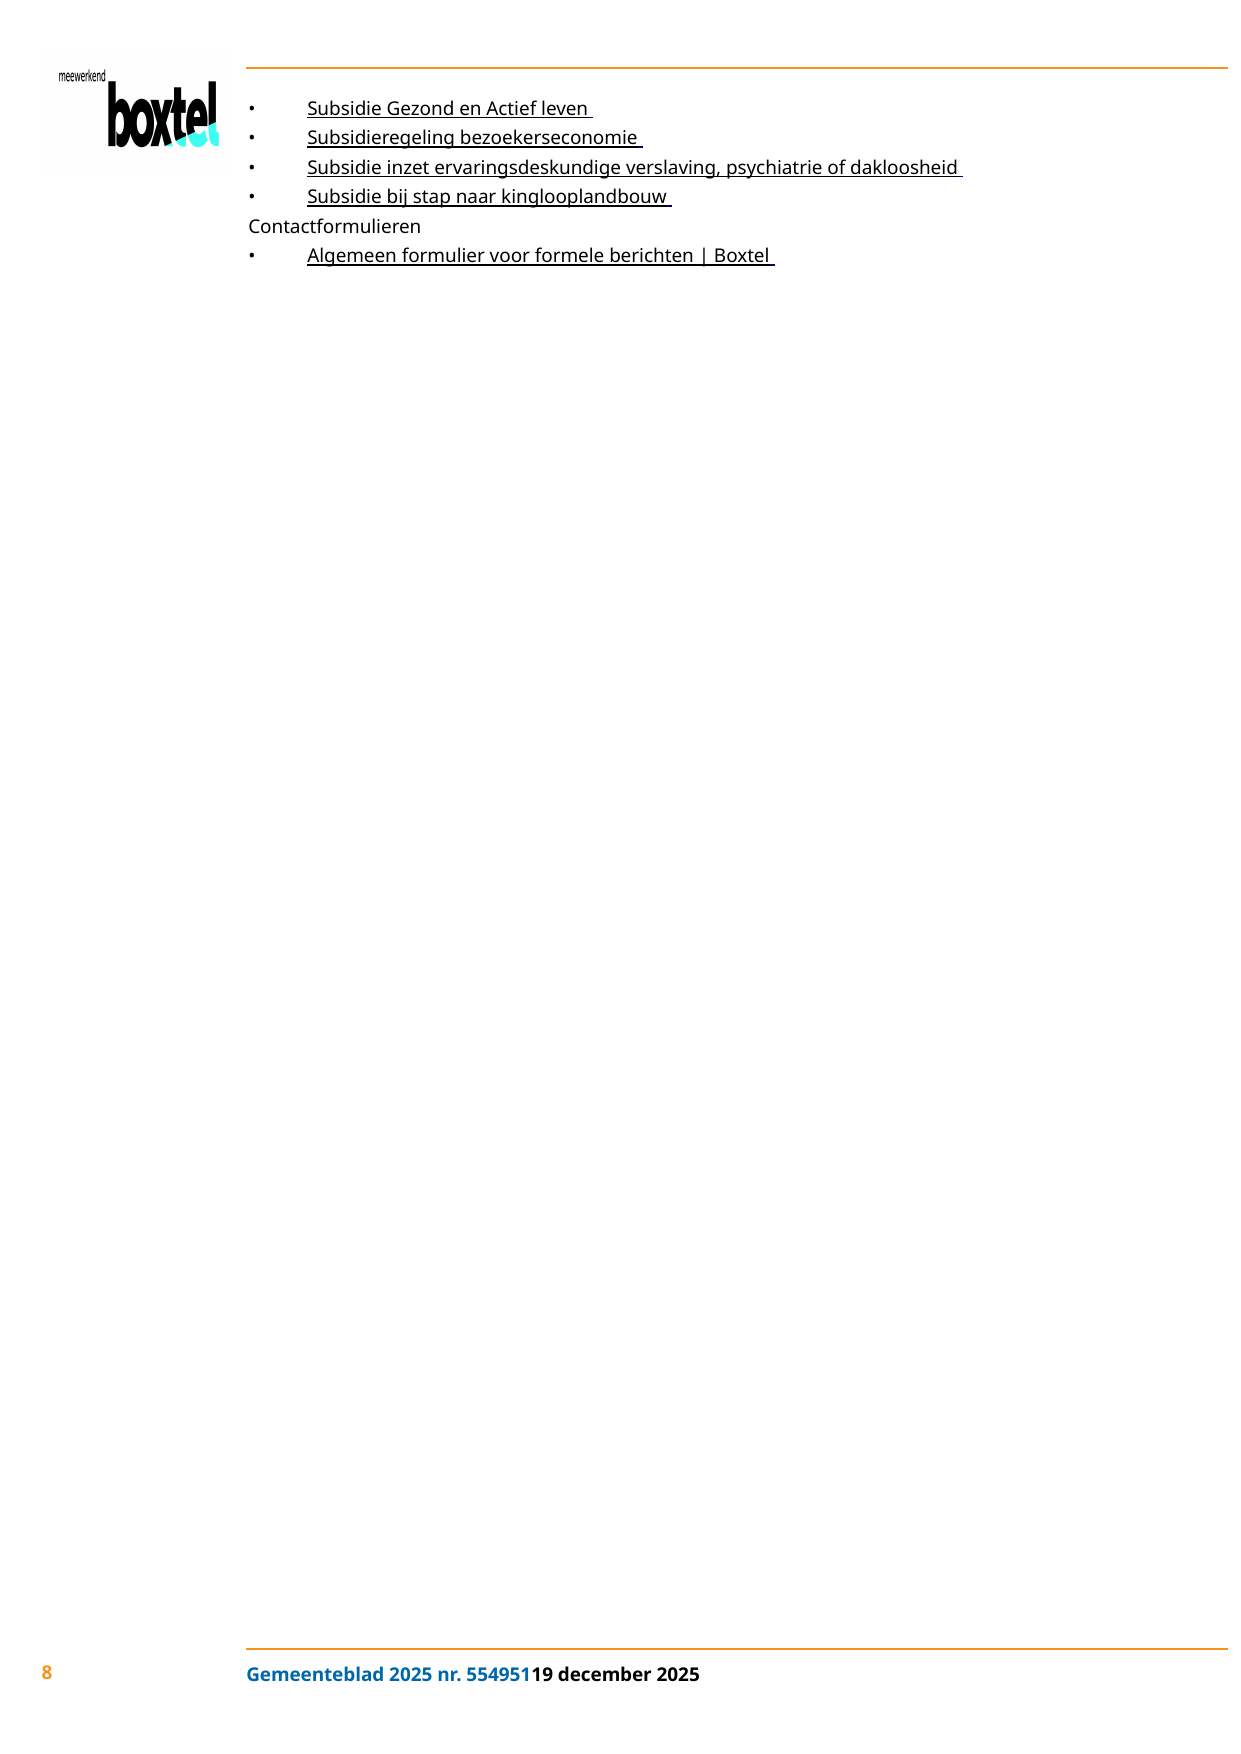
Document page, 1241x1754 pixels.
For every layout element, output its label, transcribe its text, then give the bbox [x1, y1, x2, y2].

list Subsidieregeling bezoekerseconomie [248, 124, 1152, 150]
list Algemeen formulier voor formele berichten | Boxtel [248, 243, 1152, 268]
list Subsidie bij stap naar kinglooplandbouw [248, 183, 1152, 209]
list Subsidie inzet ervaringsdeskundige verslaving, psychiatrie of dakloosheid [248, 154, 1152, 180]
picture [41, 47, 231, 172]
text Contactformulieren [248, 213, 1152, 239]
list Subsidie Gezond en Actief leven [248, 95, 1152, 121]
